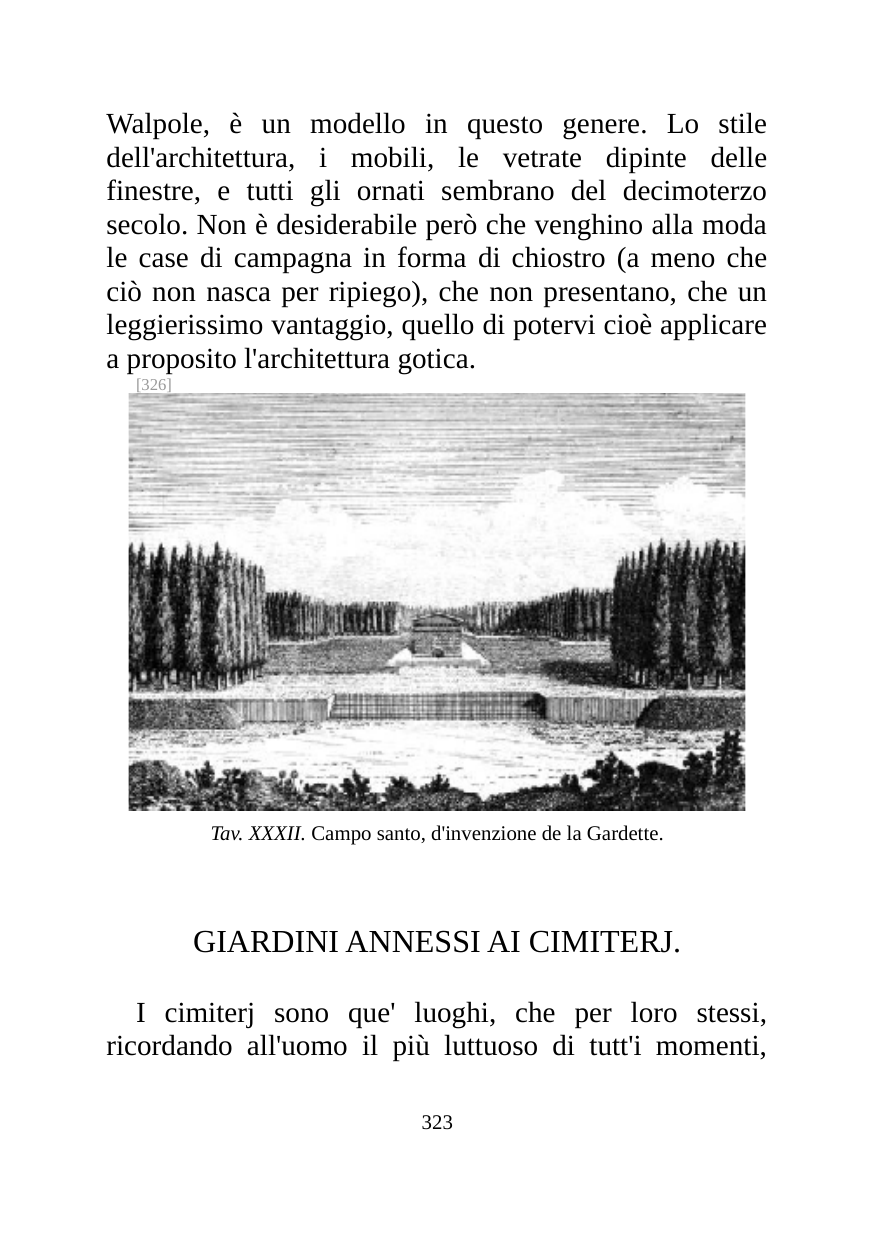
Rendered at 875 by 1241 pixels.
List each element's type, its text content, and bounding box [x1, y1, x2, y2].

text I cimiterj sono que' luoghi, che per loro stessi, ricordando all'uomo il più luttuoso di tutt'i momenti, [106, 995, 768, 1062]
subtitle GIARDINI ANNESSI AI CIMITERJ. [106, 922, 768, 959]
text Tav. XXXII. Campo santo, d'invenzione de la Gardette. [106, 820, 768, 844]
picture [128, 393, 746, 811]
text [326] [106, 374, 768, 394]
text Walpole, è un modello in questo genere. Lo stile dell'architettura, i mobili, le vetrate dipinte delle finestre, e tutti gli ornati sembrano del decimoterzo secolo. Non è desiderabile però che venghino alla moda le case di campagna in forma di chiostro (a meno che ciò non nasca per ripiego), che non presentano, che un leggierissimo vantaggio, quello di potervi cioè applicare a proposito l'architettura gotica. [106, 106, 768, 374]
